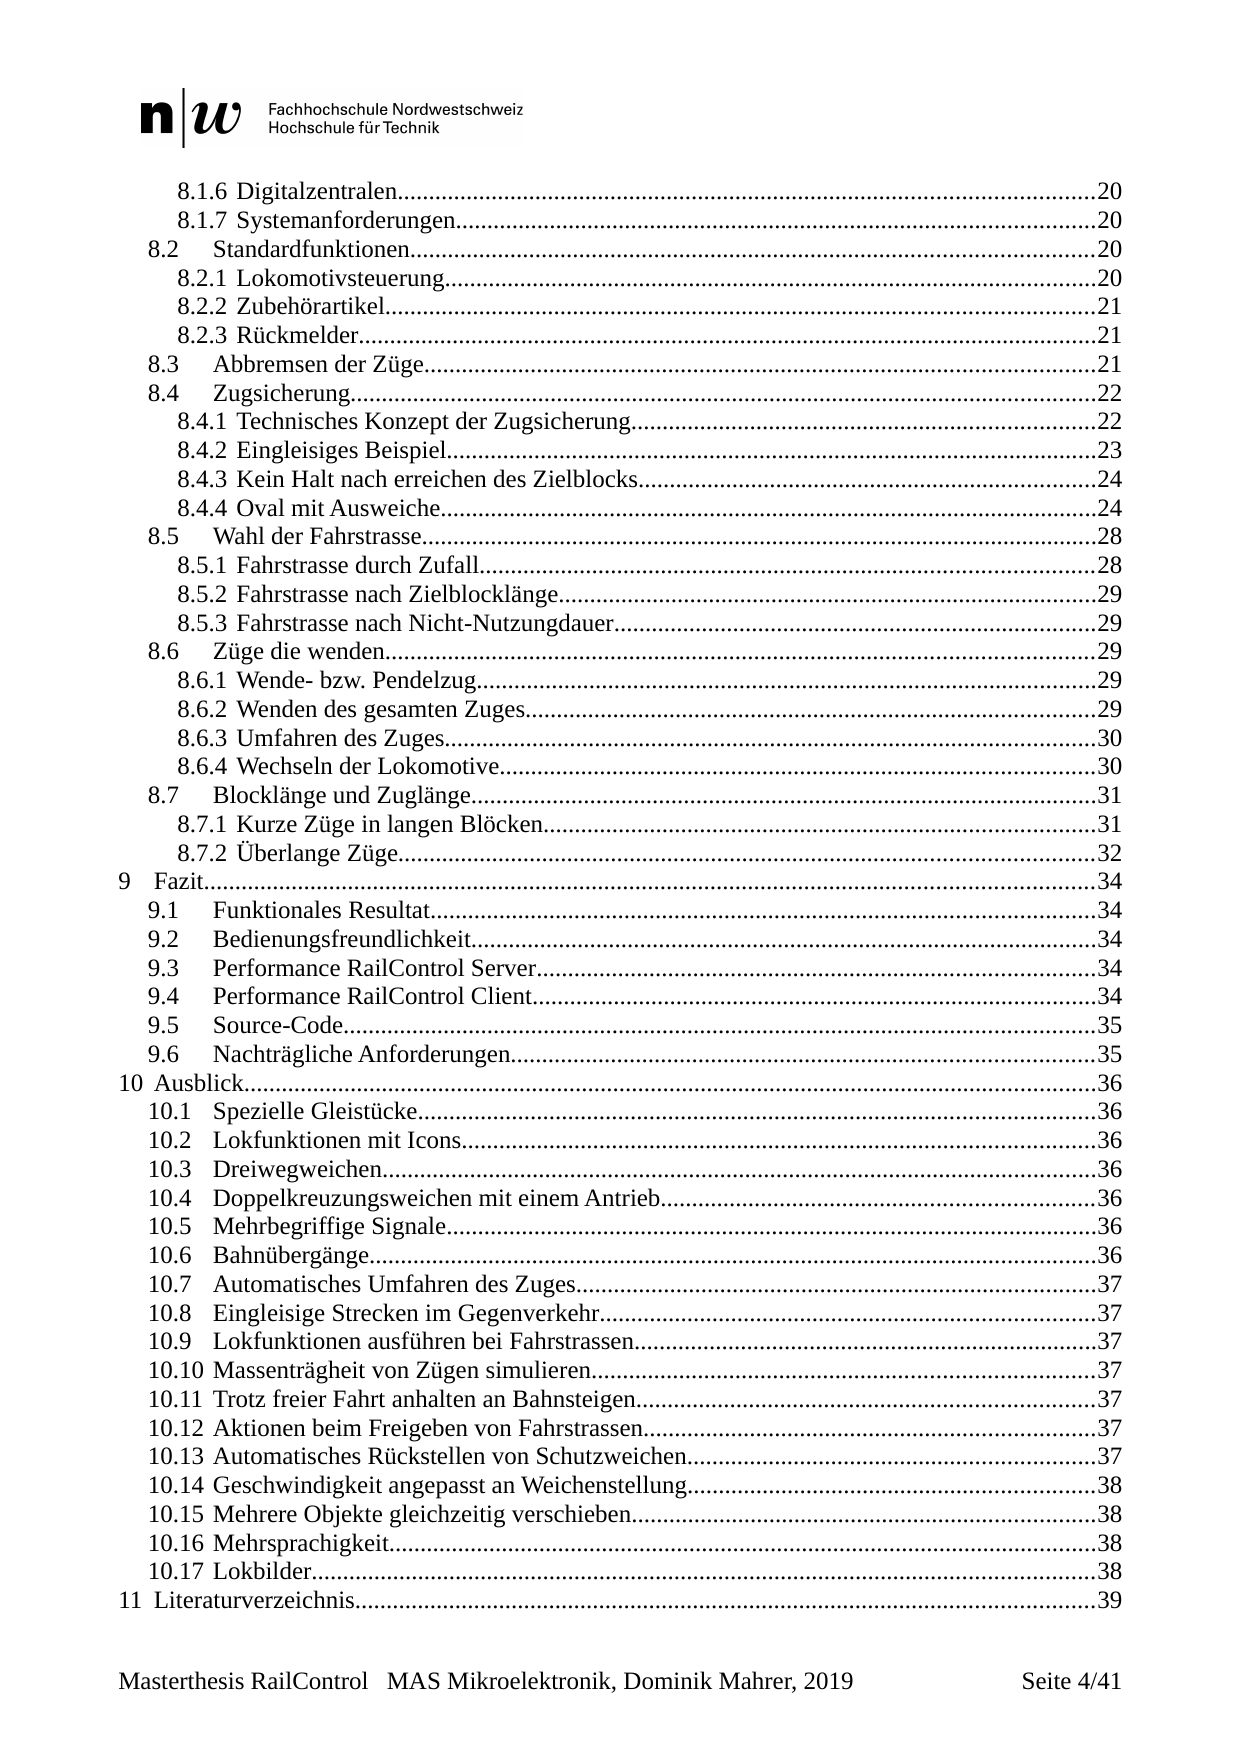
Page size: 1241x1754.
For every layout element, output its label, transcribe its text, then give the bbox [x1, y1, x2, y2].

text 8.5 Wahl der Fahrstrasse 28 [148, 521, 1122, 550]
text 9.2 Bedienungsfreundlichkeit 34 [148, 924, 1122, 953]
text 10.7 Automatisches Umfahren des Zuges 37 [148, 1269, 1122, 1298]
text 8.2 Standardfunktionen 20 [148, 234, 1122, 263]
text 10.4 Doppelkreuzungsweichen mit einem Antrieb 36 [148, 1183, 1122, 1211]
text 9.4 Performance RailControl Client 34 [148, 981, 1122, 1010]
text 9.5 Source-Code 35 [148, 1010, 1122, 1039]
text 10.15 Mehrere Objekte gleichzeitig verschieben 38 [148, 1499, 1122, 1528]
text 8.7 Blocklänge und Zuglänge 31 [148, 780, 1122, 809]
text 8.2.3 Rückmelder 21 [177, 320, 1122, 349]
text 10.12 Aktionen beim Freigeben von Fahrstrassen 37 [148, 1413, 1122, 1441]
text 8.4.1 Technisches Konzept der Zugsicherung 22 [177, 406, 1122, 435]
picture [141, 88, 523, 148]
text 8.5.2 Fahrstrasse nach Zielblocklänge 29 [177, 579, 1122, 608]
text 11 Literaturverzeichnis 39 [118, 1585, 1122, 1614]
text 8.6.2 Wenden des gesamten Zuges 29 [177, 694, 1122, 723]
text 10.5 Mehrbegriffige Signale 36 [148, 1211, 1122, 1240]
text 8.5.1 Fahrstrasse durch Zufall 28 [177, 550, 1122, 579]
text 8.2.1 Lokomotivsteuerung 20 [177, 263, 1122, 291]
text 8.4 Zugsicherung 22 [148, 378, 1122, 406]
text 9 Fazit 34 [118, 866, 1122, 895]
text 10.9 Lokfunktionen ausführen bei Fahrstrassen 37 [148, 1326, 1122, 1355]
text 8.6.1 Wende- bzw. Pendelzug 29 [177, 665, 1122, 694]
text 8.1.6 Digitalzentralen 20 [177, 176, 1122, 205]
text 8.3 Abbremsen der Züge 21 [148, 349, 1122, 378]
text 8.5.3 Fahrstrasse nach Nicht-Nutzungdauer 29 [177, 608, 1122, 636]
text 10.1 Spezielle Gleistücke 36 [148, 1096, 1122, 1125]
text 8.6.3 Umfahren des Zuges 30 [177, 723, 1122, 751]
text 8.4.2 Eingleisiges Beispiel 23 [177, 435, 1122, 464]
text 10.10 Massenträgheit von Zügen simulieren 37 [148, 1355, 1122, 1384]
text 8.6 Züge die wenden 29 [148, 636, 1122, 665]
text 8.4.4 Oval mit Ausweiche 24 [177, 493, 1122, 521]
text 10.17 Lokbilder 38 [148, 1556, 1122, 1585]
text 10.8 Eingleisige Strecken im Gegenverkehr 37 [148, 1298, 1122, 1326]
text 8.6.4 Wechseln der Lokomotive 30 [177, 751, 1122, 780]
text 9.6 Nachträgliche Anforderungen 35 [148, 1039, 1122, 1068]
text 10.13 Automatisches Rückstellen von Schutzweichen 37 [148, 1441, 1122, 1470]
text 10 Ausblick 36 [118, 1068, 1122, 1096]
text 10.2 Lokfunktionen mit Icons 36 [148, 1125, 1122, 1154]
text 10.14 Geschwindigkeit angepasst an Weichenstellung 38 [148, 1470, 1122, 1499]
text 10.11 Trotz freier Fahrt anhalten an Bahnsteigen 37 [148, 1384, 1122, 1413]
text 10.3 Dreiwegweichen 36 [148, 1154, 1122, 1183]
text 8.2.2 Zubehörartikel 21 [177, 291, 1122, 320]
text 10.16 Mehrsprachigkeit 38 [148, 1528, 1122, 1556]
text 10.6 Bahnübergänge 36 [148, 1240, 1122, 1269]
text 8.1.7 Systemanforderungen 20 [177, 205, 1122, 234]
text 8.7.2 Überlange Züge 32 [177, 838, 1122, 866]
text 9.3 Performance RailControl Server 34 [148, 953, 1122, 981]
text 9.1 Funktionales Resultat 34 [148, 895, 1122, 924]
text 8.7.1 Kurze Züge in langen Blöcken 31 [177, 809, 1122, 838]
text 8.4.3 Kein Halt nach erreichen des Zielblocks 24 [177, 464, 1122, 493]
